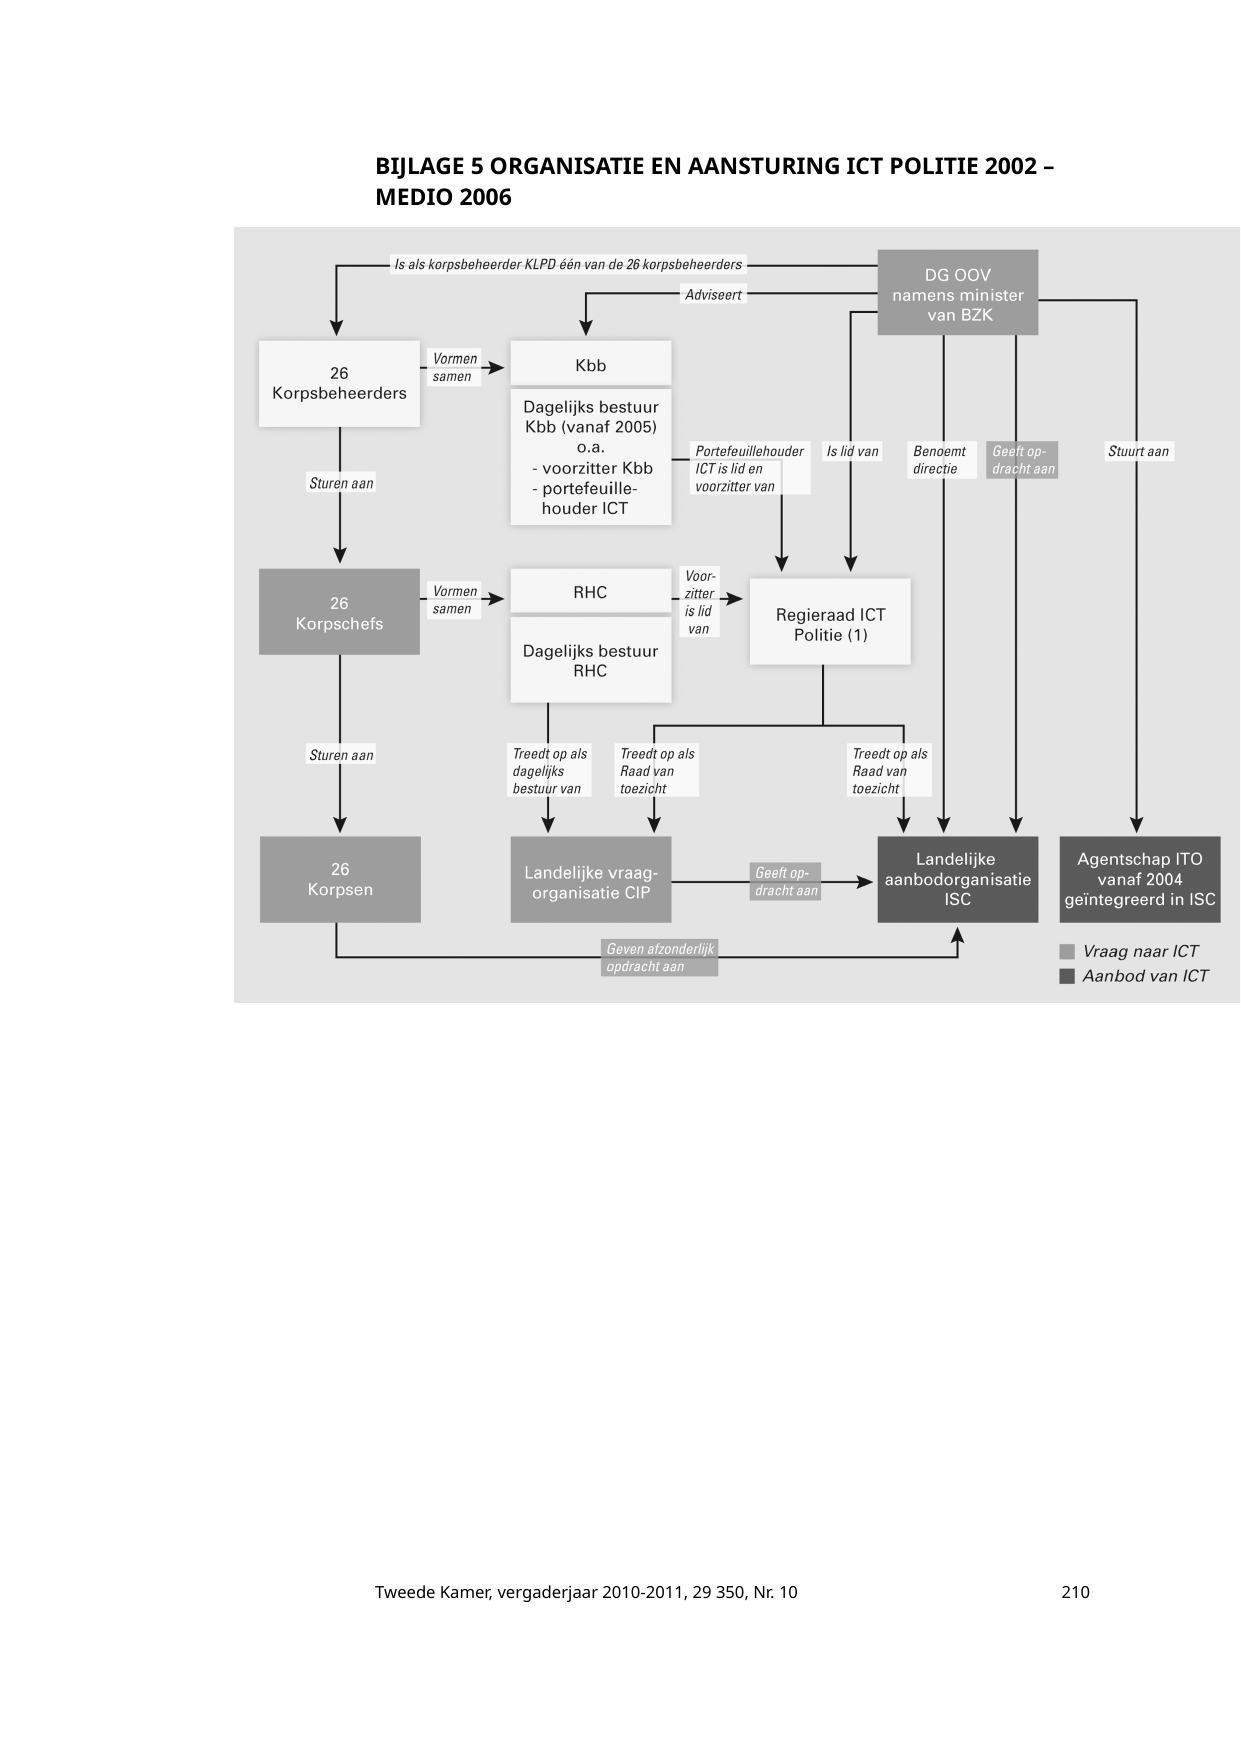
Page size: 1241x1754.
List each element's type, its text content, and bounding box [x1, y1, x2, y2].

picture [233, 227, 1241, 1003]
subtitle BIJLAGE 5 ORGANISATIE EN AANSTURING ICT POLITIE 2002 – MEDIO 2006 [375, 150, 1090, 212]
